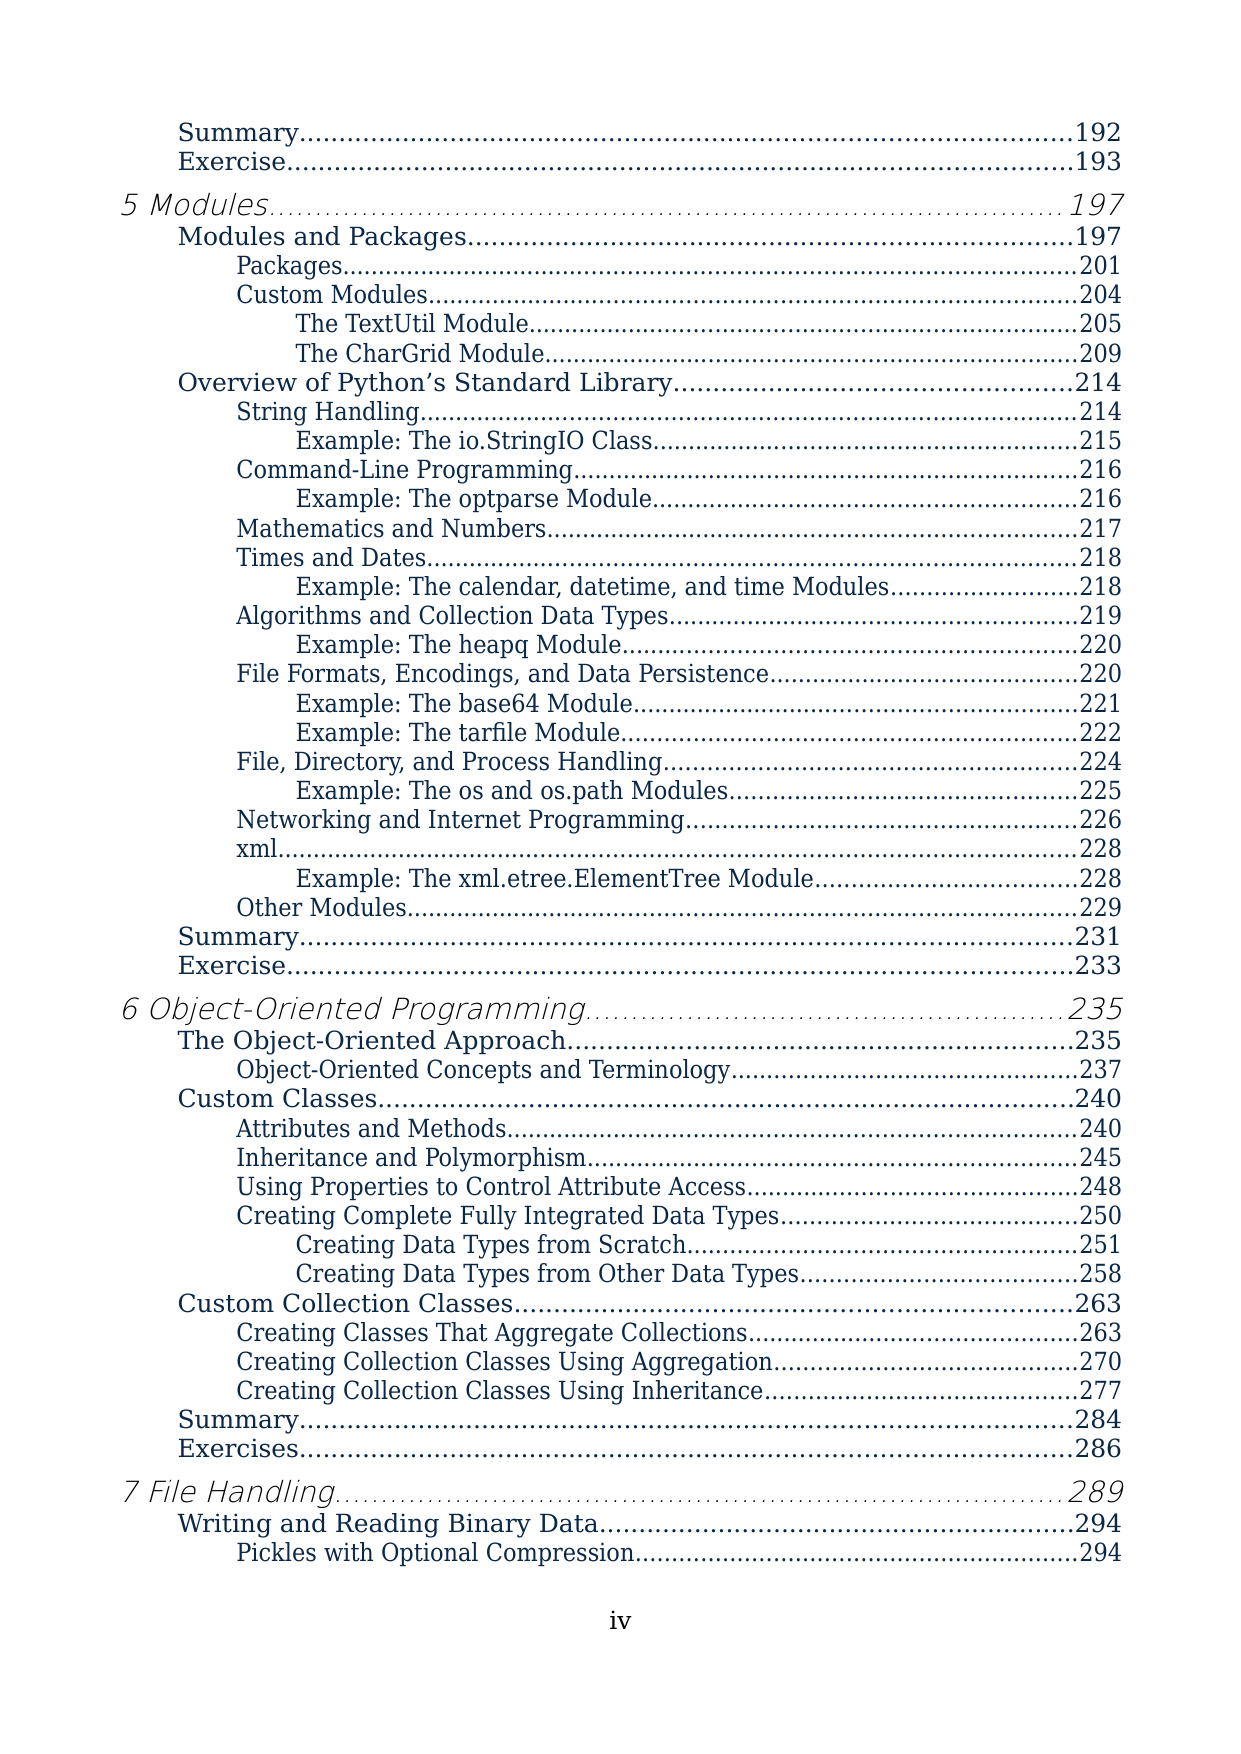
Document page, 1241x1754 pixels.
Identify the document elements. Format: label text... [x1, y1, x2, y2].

text Creating Data Types from Scratch 251 [295, 1230, 1122, 1259]
text Command-Line Programming 216 [236, 456, 1122, 485]
text Creating Collection Classes Using Inheritance 277 [236, 1376, 1122, 1405]
text Exercise 193 [177, 147, 1122, 176]
text Creating Data Types from Other Data Types 258 [295, 1259, 1122, 1289]
text Summary 231 [177, 922, 1122, 951]
text 6 Object-Oriented Programming 235 [118, 992, 1122, 1026]
text Times and Dates 218 [236, 543, 1122, 572]
text 5 Modules 197 [118, 188, 1122, 222]
text Example: The calendar, datetime, and time Modules 218 [295, 572, 1122, 601]
text Exercise 233 [177, 951, 1122, 981]
text Exercises 286 [177, 1434, 1122, 1464]
text File, Directory, and Process Handling 224 [236, 747, 1122, 776]
text Custom Collection Classes 263 [177, 1289, 1122, 1318]
text Example: The os and os.path Modules 225 [295, 776, 1122, 806]
text The CharGrid Module 209 [295, 339, 1122, 368]
text String Handling 214 [236, 397, 1122, 426]
text Example: The base64 Module 221 [295, 689, 1122, 718]
text xml 228 [236, 835, 1122, 864]
text Overview of Python’s Standard Library 214 [177, 368, 1122, 397]
text The Object-Oriented Approach 235 [177, 1026, 1122, 1055]
text Attributes and Methods 240 [236, 1114, 1122, 1143]
text Creating Collection Classes Using Aggregation 270 [236, 1347, 1122, 1376]
text Networking and Internet Programming 226 [236, 806, 1122, 835]
text Custom Modules 204 [236, 281, 1122, 310]
text Creating Complete Fully Integrated Data Types 250 [236, 1201, 1122, 1230]
text Using Properties to Control Attribute Access 248 [236, 1172, 1122, 1201]
text Pickles with Optional Compression 294 [236, 1539, 1122, 1568]
text Example: The heapq Module 220 [295, 631, 1122, 660]
text Inheritance and Polymorphism 245 [236, 1143, 1122, 1172]
text Example: The optparse Module 216 [295, 485, 1122, 514]
text Modules and Packages 197 [177, 222, 1122, 251]
text Writing and Reading Binary Data 294 [177, 1509, 1122, 1539]
text Algorithms and Collection Data Types 219 [236, 601, 1122, 631]
text The TextUtil Module 205 [295, 310, 1122, 339]
text Example: The tarfile Module 222 [295, 718, 1122, 747]
text Packages 201 [236, 251, 1122, 281]
text Summary 284 [177, 1405, 1122, 1434]
text Example: The io.StringIO Class 215 [295, 426, 1122, 456]
text Summary 192 [177, 118, 1122, 147]
text 7 File Handling 289 [118, 1476, 1122, 1509]
text Creating Classes That Aggregate Collections 263 [236, 1318, 1122, 1347]
text Custom Classes 240 [177, 1084, 1122, 1114]
text File Formats, Encodings, and Data Persistence 220 [236, 660, 1122, 689]
text Mathematics and Numbers 217 [236, 514, 1122, 543]
text Other Modules 229 [236, 893, 1122, 922]
text Object-Oriented Concepts and Terminology 237 [236, 1055, 1122, 1084]
text Example: The xml.etree.ElementTree Module 228 [295, 864, 1122, 893]
